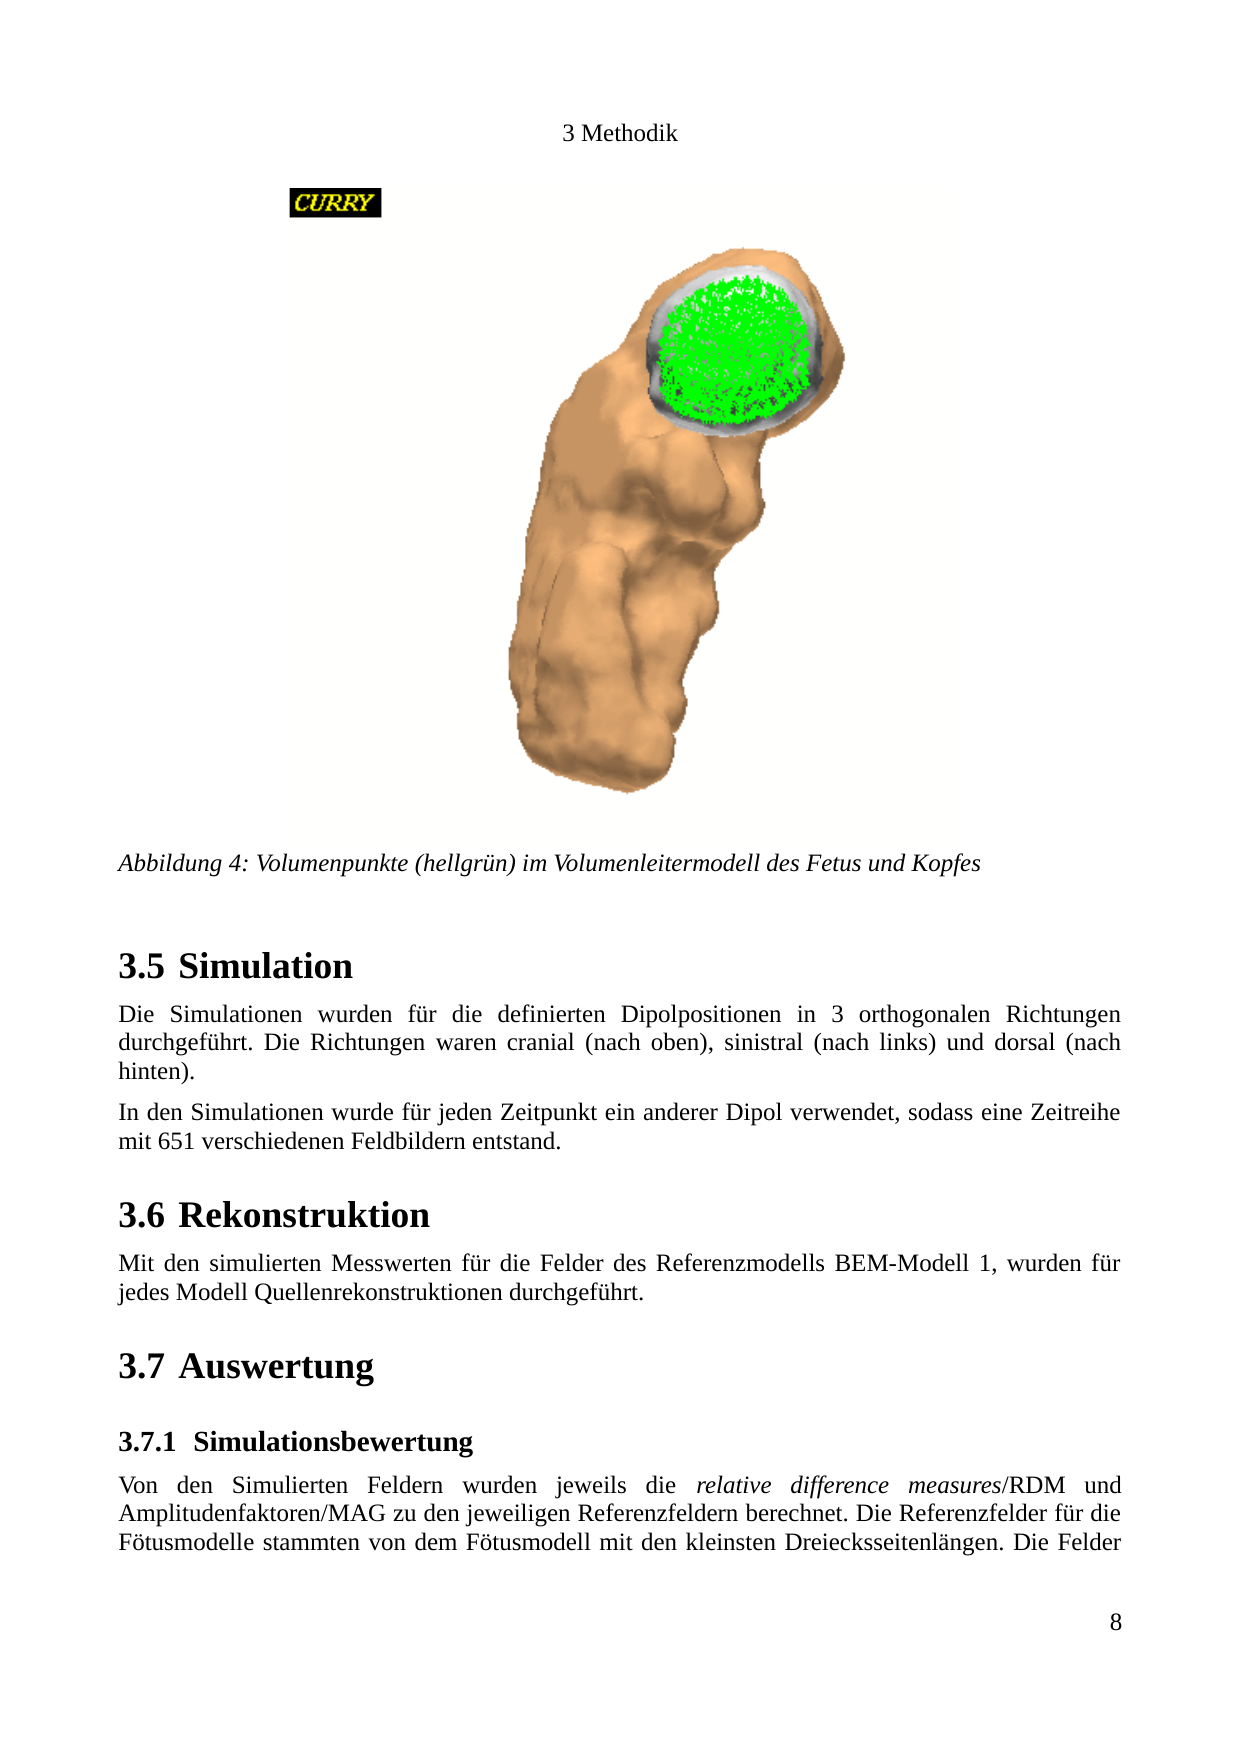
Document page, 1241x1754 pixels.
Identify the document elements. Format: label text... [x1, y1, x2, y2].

text Die Simulationen wurden für die definierten Dipolpositionen in 3 orthogonalen Richtungen durchgeführt. Die Richtungen waren cranial (nach oben), sinistral (nach links) und dorsal (nach hinten). [118, 999, 1122, 1085]
text Mit den simulierten Messwerten für die Felder des Referenzmodells BEM-Modell 1, wurden für jedes Modell Quellenrekonstruktionen durchgeführt. [118, 1248, 1122, 1306]
text In den Simulationen wurde für jeden Zeitpunkt ein anderer Dipol verwendet, sodass eine Zeitreihe mit 651 verschiedenen Feldbildern entstand. [118, 1097, 1122, 1155]
text Abbildung 4: Volumenpunkte (hellgrün) im Volumenleitermodell des Fetus und Kopfes [118, 189, 1122, 877]
subtitle Auswertung [118, 1343, 1122, 1386]
text Von den Simulierten Feldern wurden jeweils die relative difference measures/RDM und Amplitudenfaktoren/MAG zu den jeweiligen Referenzfeldern berechnet. Die Referenzfelder für die Fötusmodelle stammten von dem Fötusmodell mit den kleinsten Dreiecksseitenlängen. Die Felder [118, 1470, 1122, 1556]
subtitle Simulationsbewertung [118, 1424, 1122, 1457]
subtitle Rekonstruktion [118, 1192, 1122, 1236]
subtitle Simulation [118, 943, 1122, 986]
